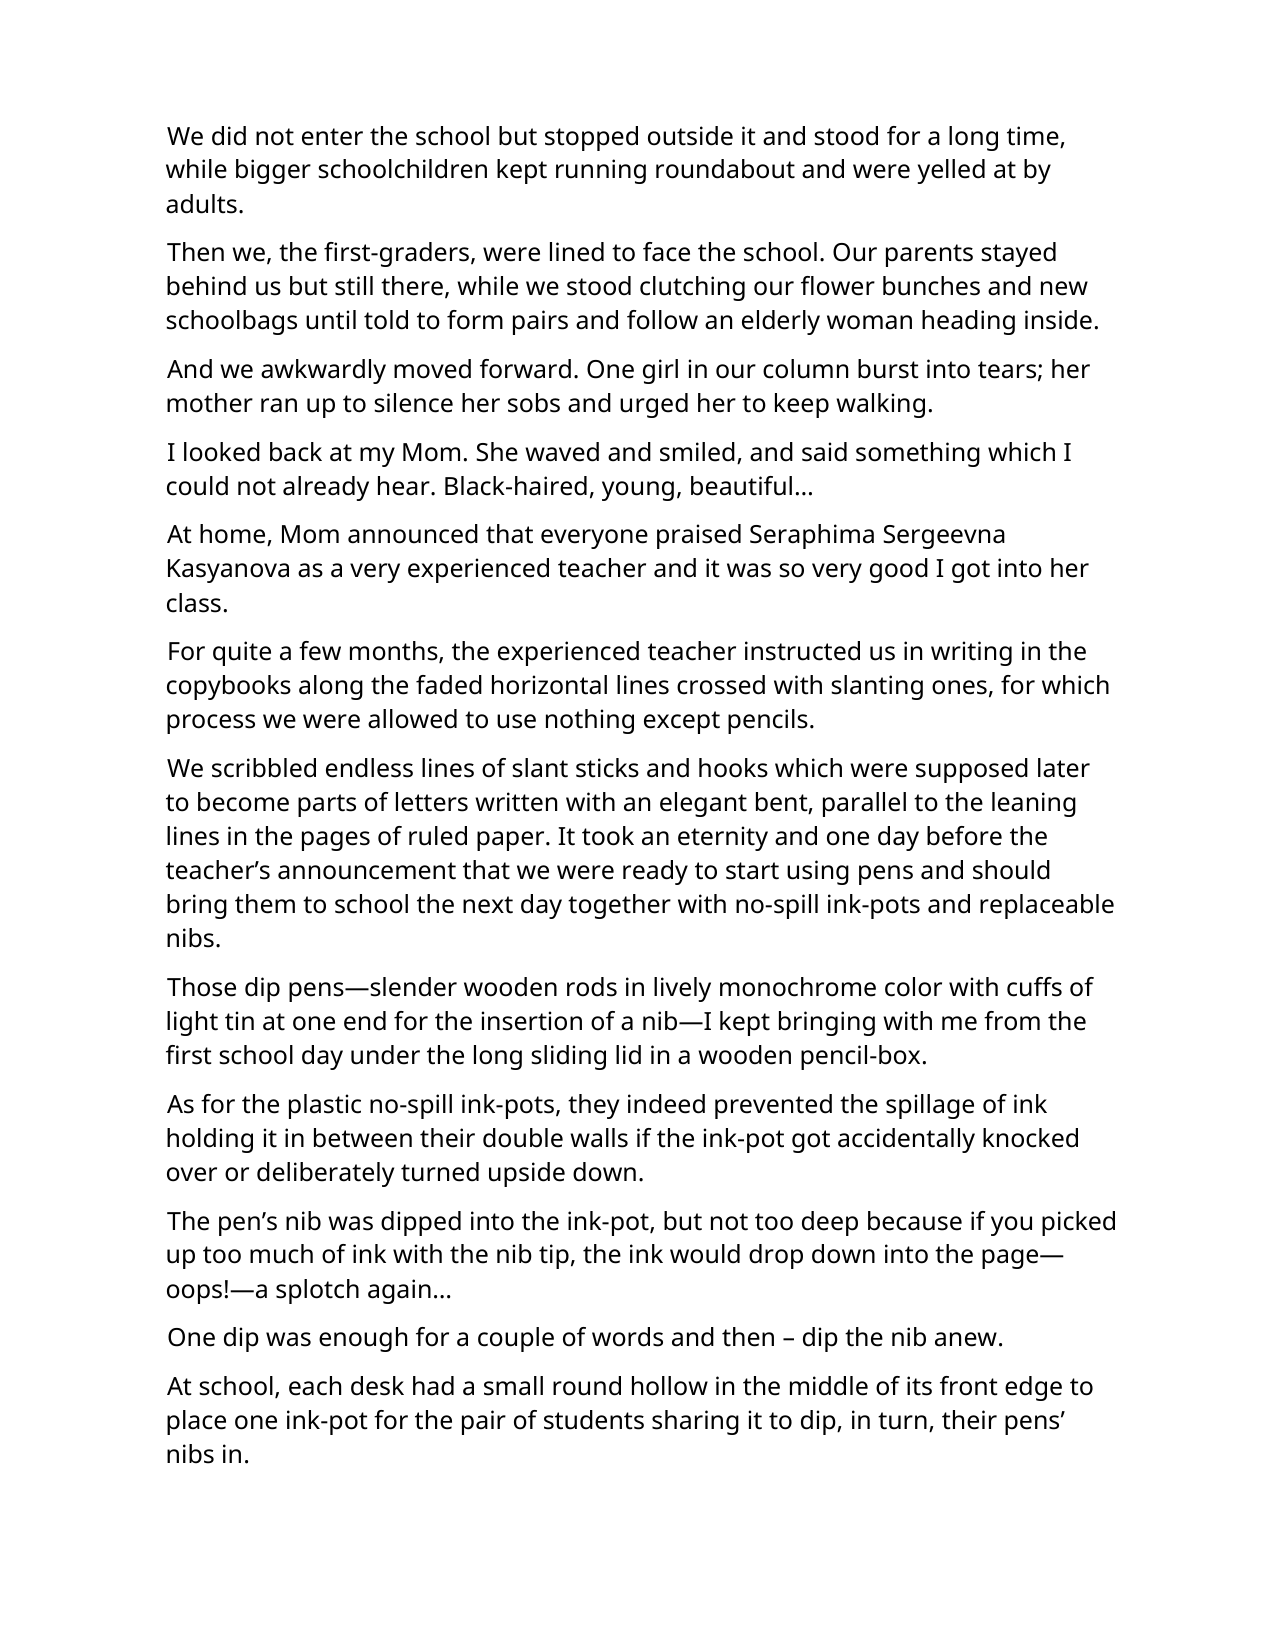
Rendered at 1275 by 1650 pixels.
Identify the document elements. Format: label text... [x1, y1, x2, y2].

text As for the plastic no-spill ink-pots, they indeed prevented the spillage of ink holding it in between their double walls if the ink-pot got accidentally knocked over or deliberately turned upside down. [165, 1086, 1118, 1188]
text One dip was enough for a couple of words and then – dip the nib anew. [165, 1320, 1118, 1354]
text At home, Mom announced that everyone praised Seraphima Sergeevna Kasyanova as a very experienced teacher and it was so very good I got into her class. [165, 517, 1118, 619]
text Then we, the first-graders, were lined to face the school. Our parents stayed behind us but still there, while we stood clutching our flower bunches and new schoolbags until told to form pairs and follow an elderly woman heading inside. [165, 235, 1118, 337]
text I looked back at my Mom. She waved and smiled, and said something which I could not already hear. Black-haired, young, beautiful… [165, 434, 1118, 502]
text For quite a few months, the experienced teacher instructed us in writing in the copybooks along the faded horizontal lines crossed with slanting ones, for which process we were allowed to use nothing except pencils. [165, 634, 1118, 736]
text We did not enter the school but stopped outside it and stood for a long time, while bigger schoolchildren kept running roundabout and were yelled at by adults. [165, 118, 1118, 220]
text And we awkwardly moved forward. One girl in our column burst into tears; her mother ran up to silence her sobs and urged her to keep walking. [165, 352, 1118, 420]
text The pen’s nib was dipped into the ink-pot, but not too deep because if you picked up too much of ink with the nib tip, the ink would drop down into the page—oops!—a splotch again… [165, 1203, 1118, 1305]
text At school, each desk had a small round hollow in the middle of its front edge to place one ink-pot for the pair of students sharing it to dip, in turn, their pens’ nibs in. [165, 1368, 1118, 1471]
text We scribbled endless lines of slant sticks and hooks which were supposed later to become parts of letters written with an elegant bent, parallel to the leaning lines in the pages of ruled paper. It took an eternity and one day before the teacher’s announcement that we were ready to start using pens and should bring them to school the next day together with no-spill ink-pots and replaceable nibs. [165, 751, 1118, 955]
text Those dip pens—slender wooden rods in lively monochrome color with cuffs of light tin at one end for the insertion of a nib—I kept bringing with me from the first school day under the long sliding lid in a wooden pencil-box. [165, 969, 1118, 1072]
